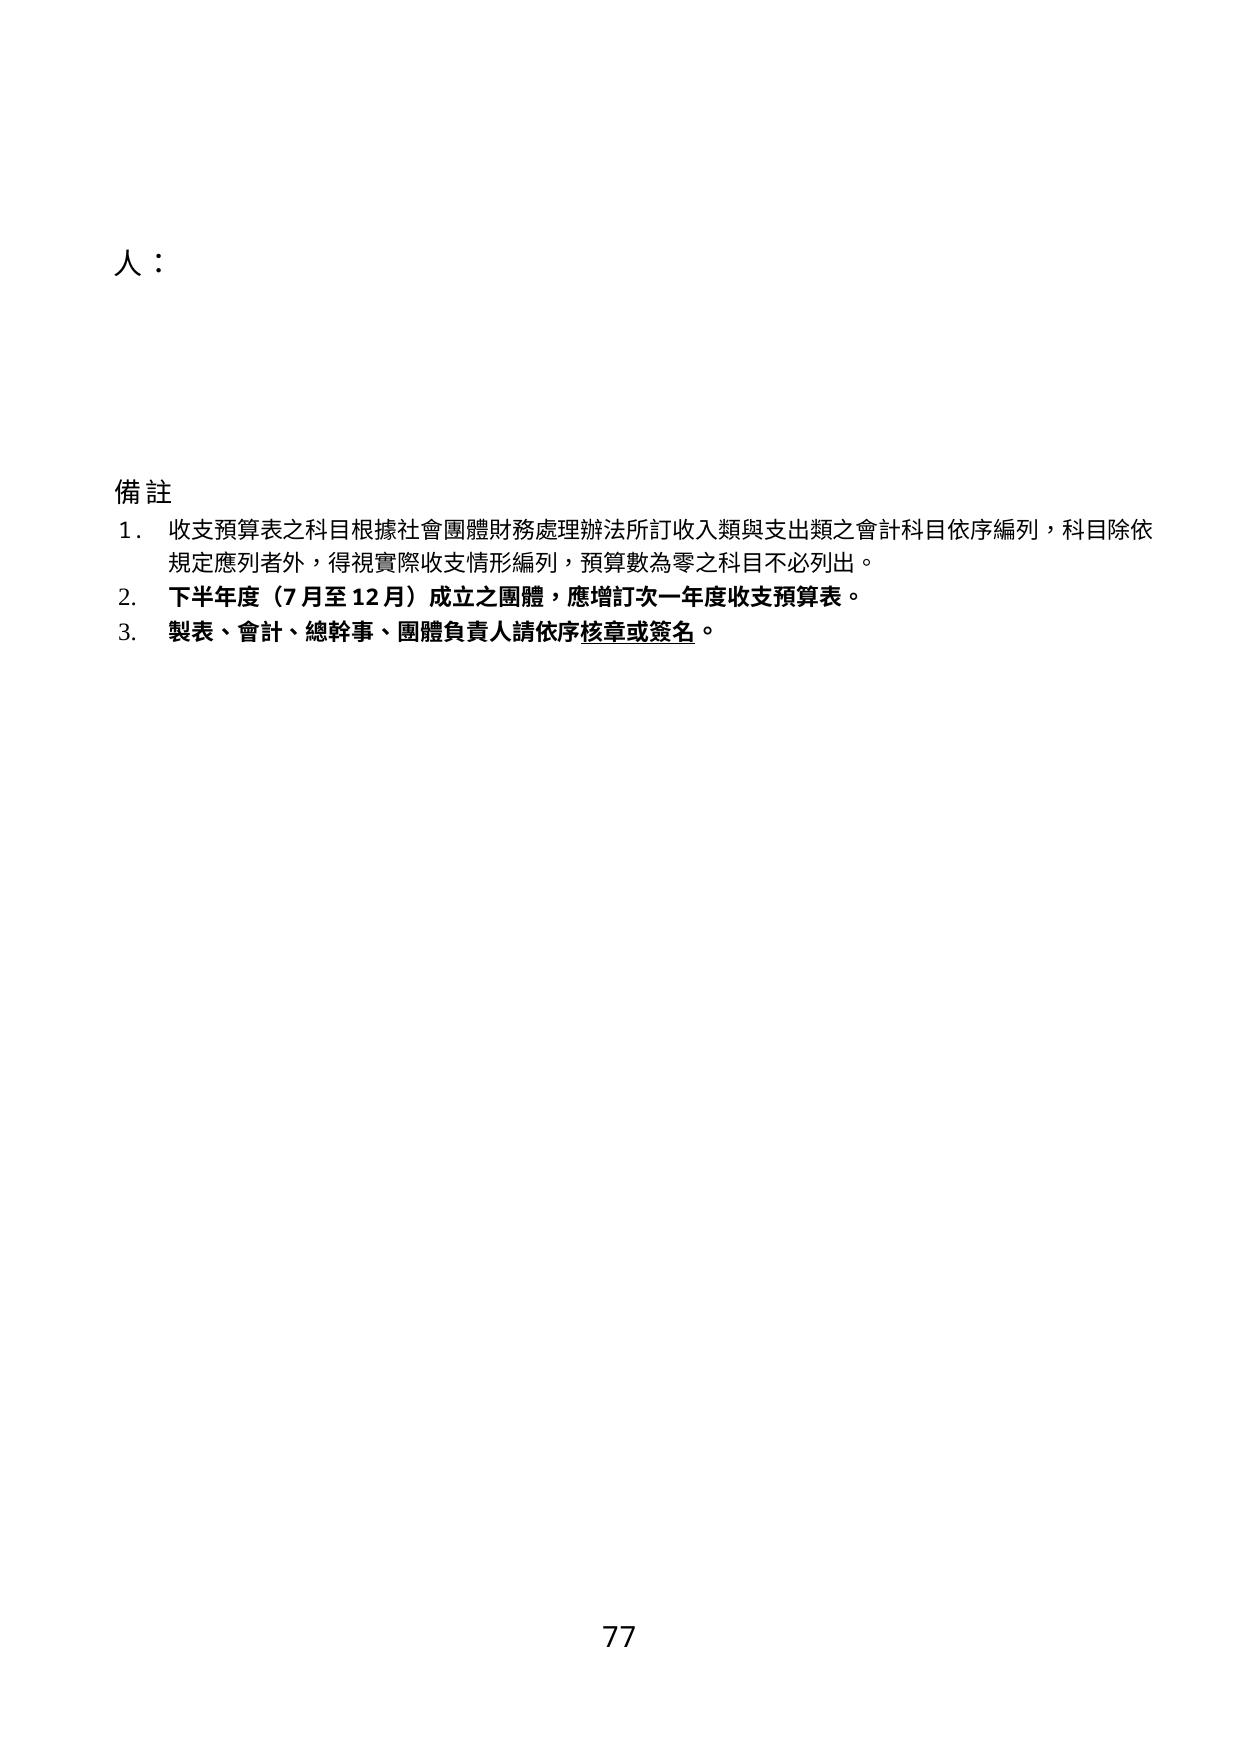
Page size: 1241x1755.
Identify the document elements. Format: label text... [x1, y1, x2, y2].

list 製表、會計、總幹事、團體負責人請依序核章或簽名。 [118, 612, 1164, 648]
text 備註 [112, 449, 1164, 512]
list 收支預算表之科目根據社會團體財務處理辦法所訂收入類與支出類之會計科目依序編列，科目除依規定應列者外，得視實際收支情形編列，預算數為零之科目不必列出。 [118, 512, 1164, 578]
list 下半年度（7月至12月）成立之團體，應增訂次一年度收支預算表。 [118, 578, 1164, 612]
text 人： [112, 220, 1164, 283]
